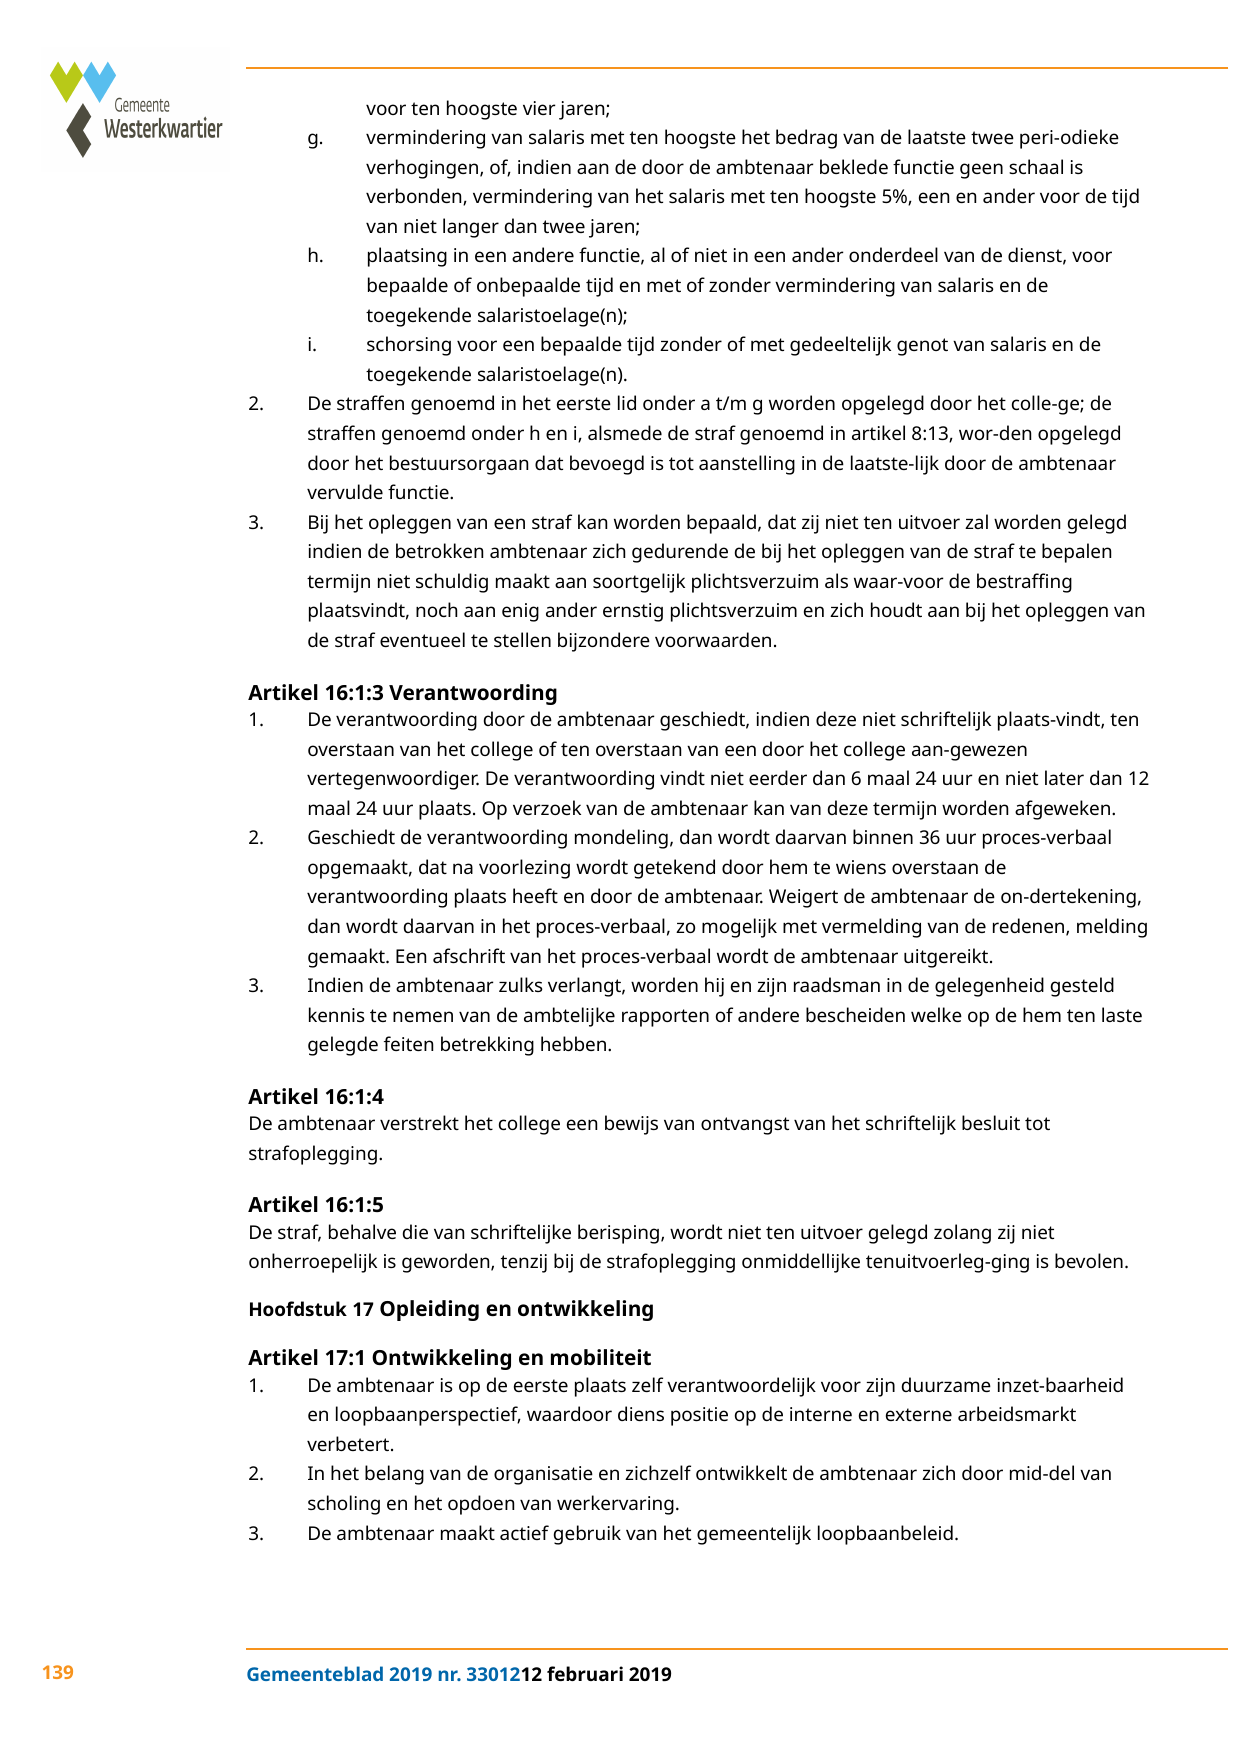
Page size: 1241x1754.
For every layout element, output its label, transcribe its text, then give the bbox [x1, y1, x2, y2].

list In het belang van de organisatie en zichzelf ontwikkelt de ambtenaar zich door mid-del van scholing en het opdoen van werkervaring. [248, 1461, 1152, 1516]
text Artikel 16:1:4 [248, 1082, 1152, 1110]
picture [41, 47, 231, 172]
text Artikel 16:1:5 [248, 1190, 1152, 1219]
list Geschiedt de verantwoording mondeling, dan wordt daarvan binnen 36 uur proces-verbaal opgemaakt, dat na voorlezing wordt getekend door hem te wiens overstaan de verantwoording plaats heeft en door de ambtenaar. Weigert de ambtenaar de on-dertekening, dan wordt daarvan in het proces-verbaal, zo mogelijk met vermelding van de redenen, melding gemaakt. Een afschrift van het proces-verbaal wordt de ambtenaar uitgereikt. [248, 824, 1152, 968]
list Bij het opleggen van een straf kan worden bepaald, dat zij niet ten uitvoer zal worden gelegd indien de betrokken ambtenaar zich gedurende de bij het opleggen van de straf te bepalen termijn niet schuldig maakt aan soortgelijk plichtsverzuim als waar-voor de bestraffing plaatsvindt, noch aan enig ander ernstig plichtsverzuim en zich houdt aan bij het opleggen van de straf eventueel te stellen bijzondere voorwaarden. [248, 509, 1152, 653]
list plaatsing in een andere functie, al of niet in een ander onderdeel van de dienst, voor bepaalde of onbepaalde tijd en met of zonder vermindering van salaris en de toegekende salaristoelage(n); [307, 243, 1152, 328]
list De ambtenaar maakt actief gebruik van het gemeentelijk loopbaanbeleid. [248, 1520, 1152, 1545]
list vermindering van salaris met ten hoogste het bedrag van de laatste twee peri-odieke verhogingen, of, indien aan de door de ambtenaar beklede functie geen schaal is verbonden, vermindering van het salaris met ten hoogste 5%, een en ander voor de tijd van niet langer dan twee jaren; [307, 124, 1152, 239]
list De ambtenaar is op de eerste plaats zelf verantwoordelijk voor zijn duurzame inzet-baarheid en loopbaanperspectief, waardoor diens positie op de interne en externe arbeidsmarkt verbetert. [248, 1372, 1152, 1457]
list De verantwoording door de ambtenaar geschiedt, indien deze niet schriftelijk plaats-vindt, ten overstaan van het college of ten overstaan van een door het college aan-gewezen vertegenwoordiger. De verantwoording vindt niet eerder dan 6 maal 24 uur en niet later dan 12 maal 24 uur plaats. Op verzoek van de ambtenaar kan van deze termijn worden afgeweken. [248, 706, 1152, 821]
text Hoofdstuk 17 Opleiding en ontwikkeling [248, 1294, 1152, 1322]
text De ambtenaar verstrekt het college een bewijs van ontvangst van het schriftelijk besluit tot strafoplegging. [248, 1110, 1152, 1166]
list Indien de ambtenaar zulks verlangt, worden hij en zijn raadsman in de gelegenheid gesteld kennis te nemen van de ambtelijke rapporten of andere bescheiden welke op de hem ten laste gelegde feiten betrekking hebben. [248, 972, 1152, 1057]
text Artikel 17:1 Ontwikkeling en mobiliteit [248, 1343, 1152, 1372]
text Artikel 16:1:3 Verantwoording [248, 678, 1152, 706]
text De straf, behalve die van schriftelijke berisping, wordt niet ten uitvoer gelegd zolang zij niet onherroepelijk is geworden, tenzij bij de strafoplegging onmiddellijke tenuitvoerleg-ging is bevolen. [248, 1219, 1152, 1274]
list voor ten hoogste vier jaren; [307, 95, 1152, 121]
list De straffen genoemd in het eerste lid onder a t/m g worden opgelegd door het colle-ge; de straffen genoemd onder h en i, alsmede de straf genoemd in artikel 8:13, wor-den opgelegd door het bestuursorgaan dat bevoegd is tot aanstelling in de laatste-lijk door de ambtenaar vervulde functie. [248, 391, 1152, 505]
list schorsing voor een bepaalde tijd zonder of met gedeeltelijk genot van salaris en de toegekende salaristoelage(n). [307, 331, 1152, 387]
